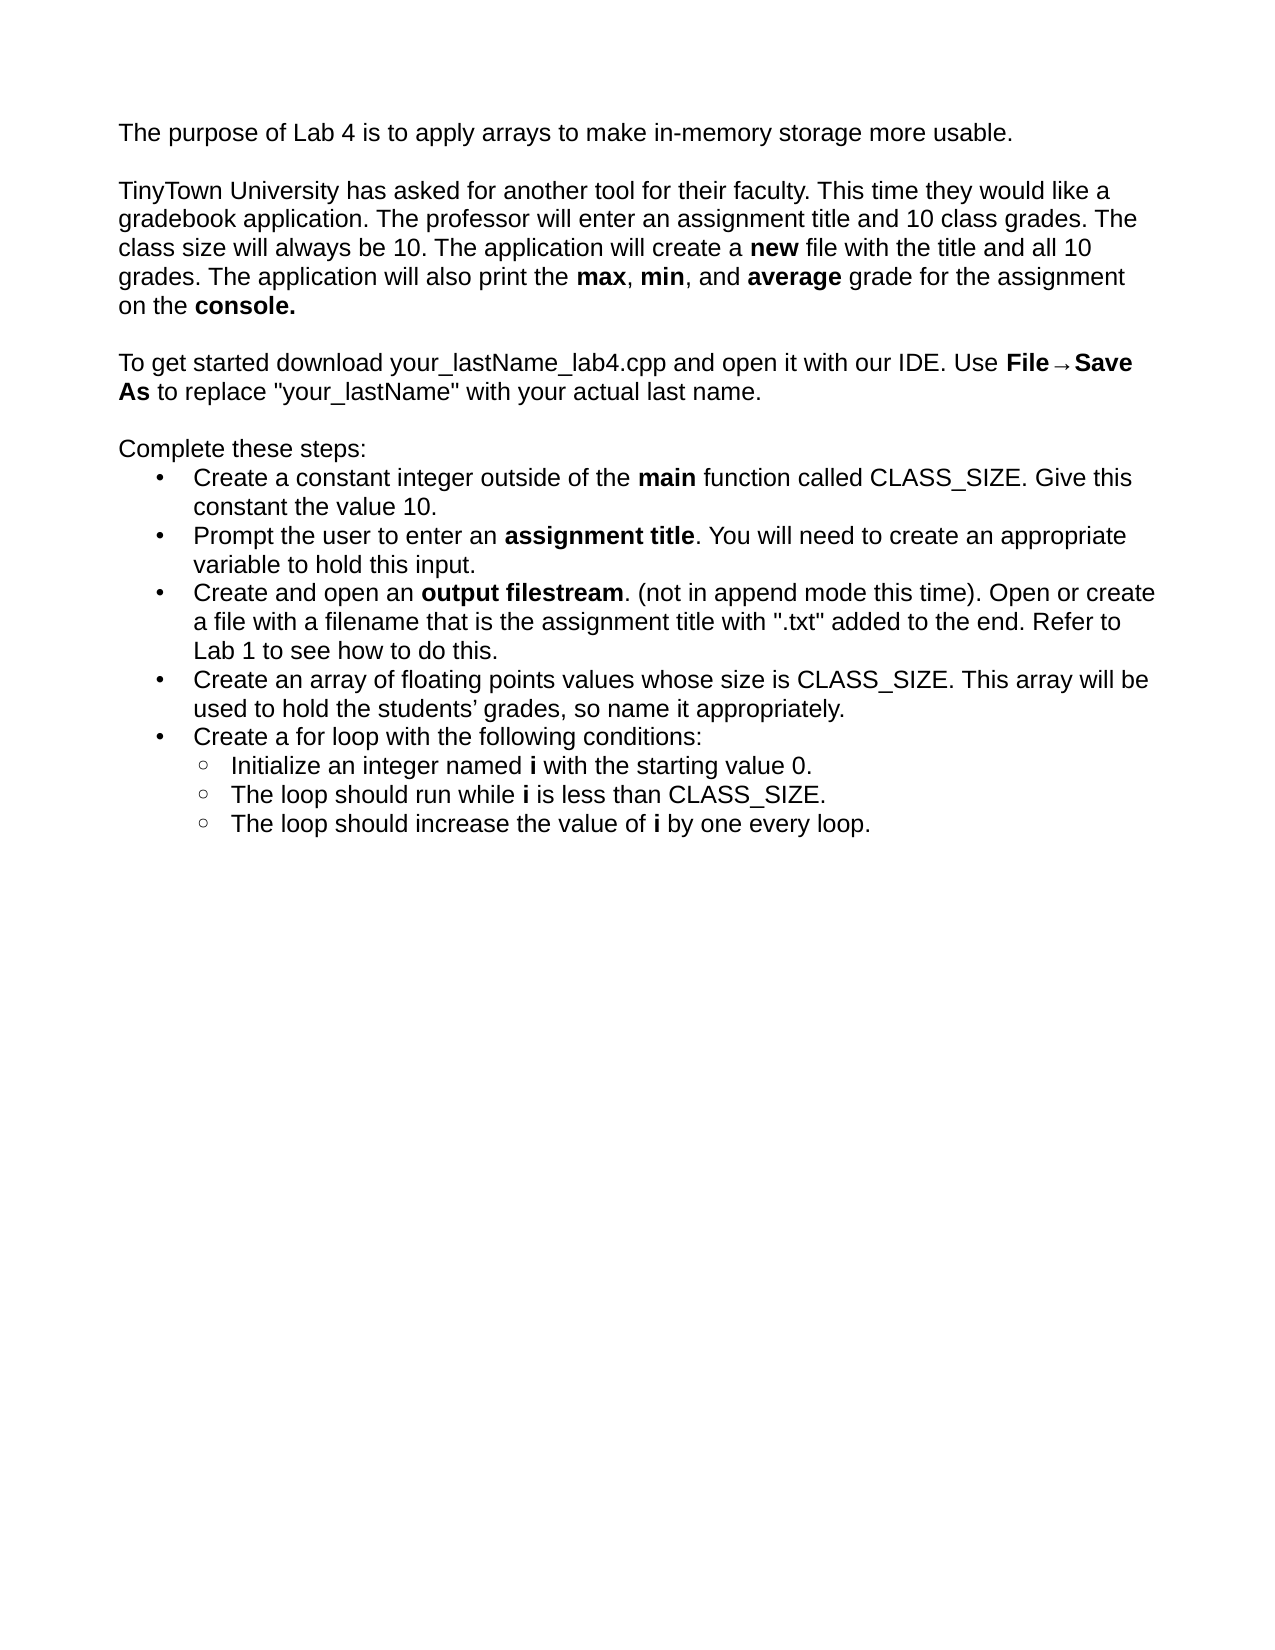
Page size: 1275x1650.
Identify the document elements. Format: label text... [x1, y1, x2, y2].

text The purpose of Lab 4 is to apply arrays to make in-memory storage more usable. [118, 118, 1157, 147]
text To get started download your_lastName_lab4.cpp and open it with our IDE. Use File→Save As to replace "your_lastName" with your actual last name. [118, 348, 1157, 406]
list Create a constant integer outside of the main function called CLASS_SIZE. Give this constant the value 10. [156, 463, 1157, 521]
list Prompt the user to enter an assignment title. You will need to create an appropriate variable to hold this input. [156, 521, 1157, 578]
list Create and open an output filestream. (not in append mode this time). Open or create a file with a filename that is the assignment title with ".txt" added to the end. Refer to Lab 1 to see how to do this. [156, 578, 1157, 665]
text TinyTown University has asked for another tool for their faculty. This time they would like a gradebook application. The professor will enter an assignment title and 10 class grades. The class size will always be 10. The application will create a new file with the title and all 10 grades. The application will also print the max, min, and average grade for the assignment on the console. [118, 176, 1157, 319]
text Complete these steps: [118, 434, 1157, 463]
list Initialize an integer named i with the starting value 0. [193, 751, 1157, 780]
list Create an array of floating points values whose size is CLASS_SIZE. This array will be used to hold the students’ grades, so name it appropriately. [156, 665, 1157, 722]
list The loop should increase the value of i by one every loop. [193, 809, 1157, 838]
list The loop should run while i is less than CLASS_SIZE. [193, 780, 1157, 809]
list Create a for loop with the following conditions: [156, 722, 1157, 751]
